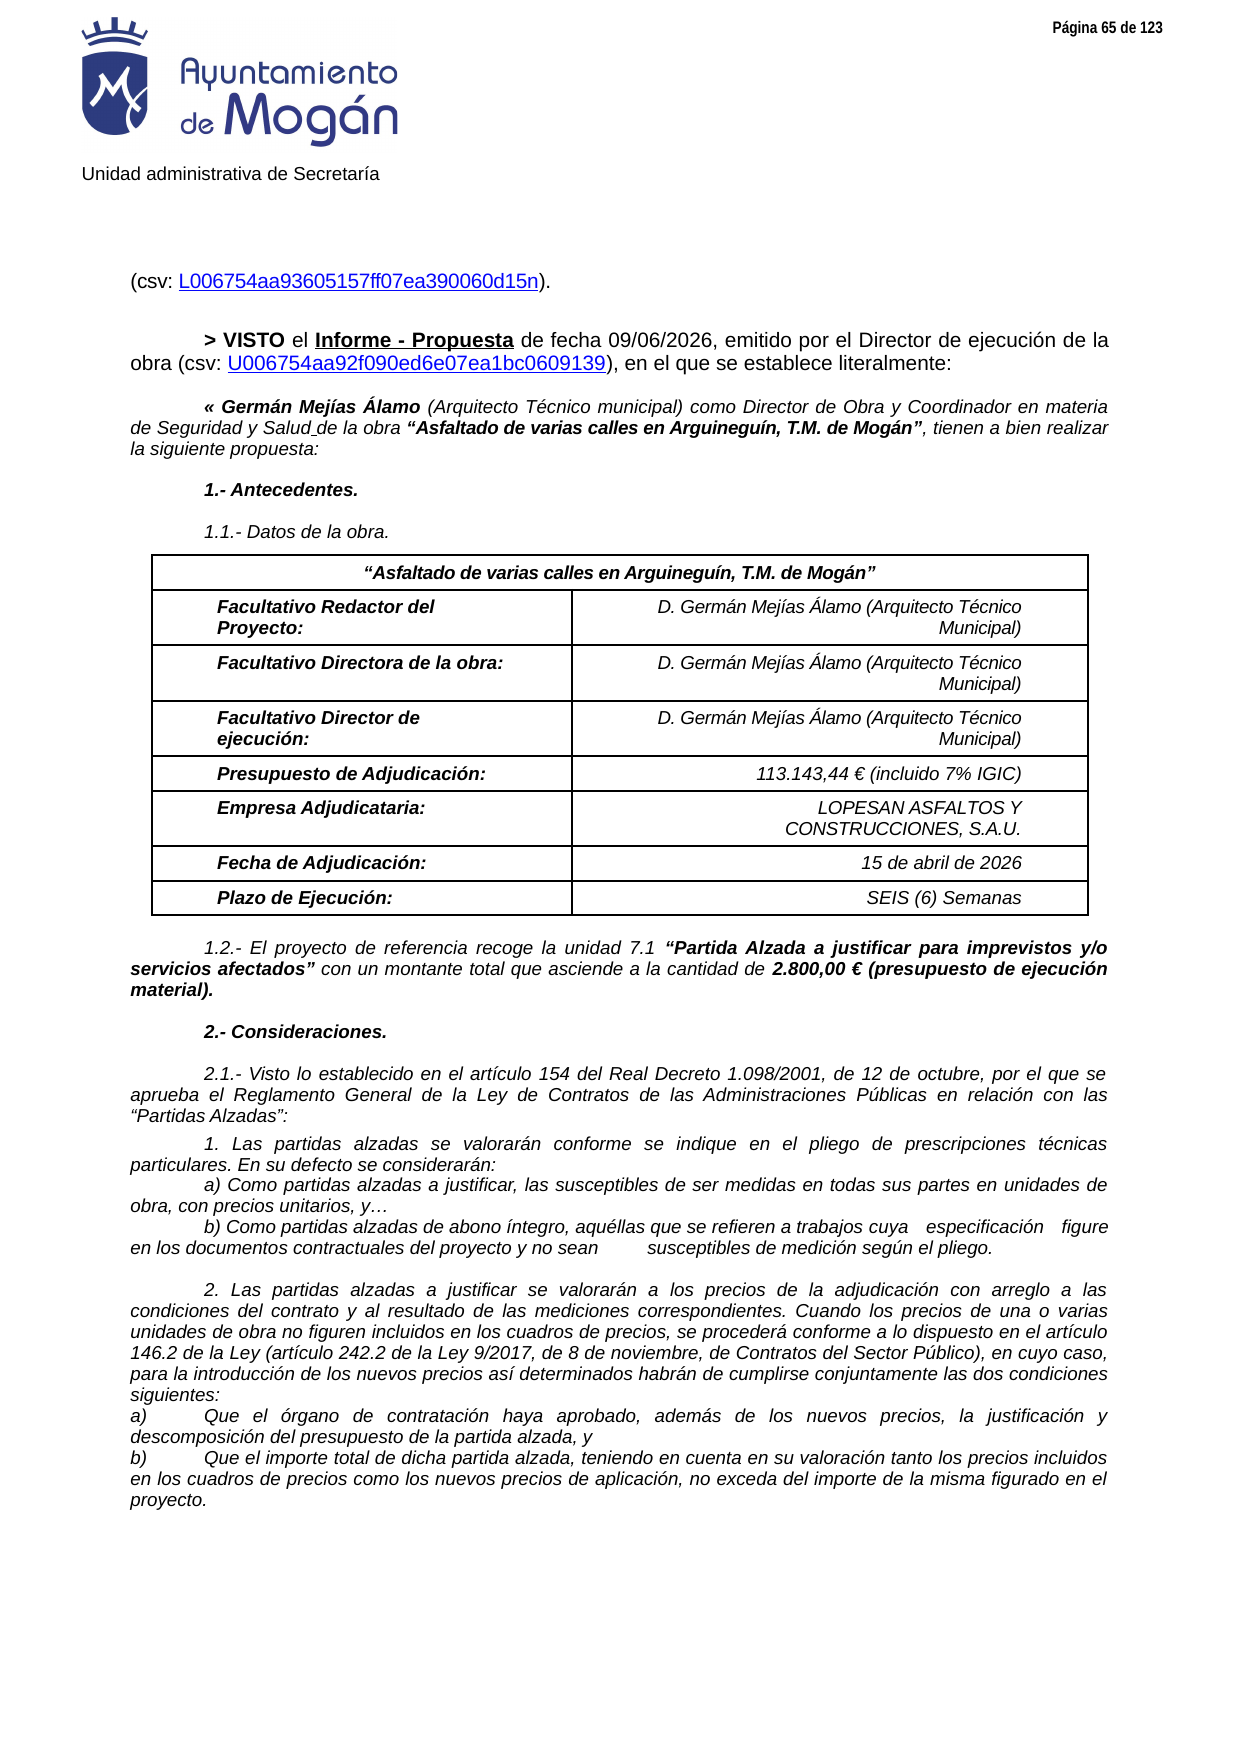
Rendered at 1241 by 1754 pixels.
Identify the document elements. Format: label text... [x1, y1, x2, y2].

table_cell D. Germán Mejías Álamo (Arquitecto Técnico Municipal) [573, 591, 1087, 644]
list Que el importe total de dicha partida alzada, teniendo en cuenta en su valoración tanto los precios incluidos en los cuadros de precios como los nuevos precios de aplicación, no exceda del importe de la misma figurado en el proyecto. [130, 1447, 1110, 1510]
text 2.- Consideraciones. [130, 1021, 1110, 1042]
table_header “Asfaltado de varias calles en Arguineguín, T.M. de Mogán” [153, 556, 1087, 589]
text 2.1.- Visto lo establecido en el artículo 154 del Real Decreto 1.098/2001, de 12 de octubre, por el que se aprueba el Reglamento General de la Ley de Contratos de las Administraciones Públicas en relación con las “Partidas Alzadas”: [130, 1063, 1110, 1126]
table_cell Facultativo Redactor del Proyecto: [153, 591, 571, 644]
table_cell Fecha de Adjudicación: [153, 847, 571, 879]
table_cell D. Germán Mejías Álamo (Arquitecto Técnico Municipal) [573, 646, 1087, 700]
list Que el órgano de contratación haya aprobado, además de los nuevos precios, la justificación y descomposición del presupuesto de la partida alzada, y [130, 1405, 1110, 1447]
text b) Como partidas alzadas de abono íntegro, aquéllas que se refieren a trabajos cuya especificación figure en los documentos contractuales del proyecto y no sean susceptibles de medición según el pliego. [130, 1217, 1110, 1259]
table_cell Presupuesto de Adjudicación: [153, 757, 571, 789]
table_cell LOPESAN ASFALTOS Y CONSTRUCCIONES, S.A.U. [573, 792, 1087, 845]
text 1.1.- Datos de la obra. [130, 522, 1110, 543]
text 1.- Antecedentes. [130, 480, 1110, 501]
text 1. Las partidas alzadas se valorarán conforme se indique en el pliego de prescripciones técnicas particulares. En su defecto se considerarán: [130, 1133, 1110, 1175]
text a) Como partidas alzadas a justificar, las susceptibles de ser medidas en todas sus partes en unidades de obra, con precios unitarios, y… [130, 1175, 1110, 1217]
table_cell Facultativo Director de ejecución: [153, 702, 571, 755]
table_cell SEIS (6) Semanas [573, 882, 1087, 914]
table_cell Plazo de Ejecución: [153, 882, 571, 914]
table_cell Empresa Adjudicataria: [153, 792, 571, 845]
table_cell 15 de abril de 2026 [573, 847, 1087, 879]
table_cell D. Germán Mejías Álamo (Arquitecto Técnico Municipal) [573, 702, 1087, 755]
table_cell Facultativo Directora de la obra: [153, 646, 571, 700]
text « Germán Mejías Álamo (Arquitecto Técnico municipal) como Director de Obra y Coordinador en materia de Seguridad y Salud de la obra “Asfaltado de varias calles en Arguineguín, T.M. de Mogán”, tienen a bien realizar la siguiente propuesta: [130, 396, 1110, 459]
text 2. Las partidas alzadas a justificar se valorarán a los precios de la adjudicación con arreglo a las condiciones del contrato y al resultado de las mediciones correspondientes. Cuando los precios de una o varias unidades de obra no figuren incluidos en los cuadros de precios, se procederá conforme a lo dispuesto en el artículo 146.2 de la Ley (artículo 242.2 de la Ley 9/2017, de 8 de noviembre, de Contratos del Sector Público), en cuyo caso, para la introducción de los nuevos precios así determinados habrán de cumplirse conjuntamente las dos condiciones siguientes: [130, 1279, 1110, 1405]
list (csv: L006754aa93605157ff07ea390060d15n). [130, 270, 1110, 293]
table_cell 113.143,44 € (incluido 7% IGIC) [573, 757, 1087, 789]
picture [81, 17, 398, 153]
text 1.2.- El proyecto de referencia recoge la unidad 7.1 “Partida Alzada a justificar para imprevistos y/o servicios afectados” con un montante total que asciende a la cantidad de 2.800,00 € (presupuesto de ejecución material). [130, 938, 1110, 1000]
text > VISTO el Informe - Propuesta de fecha 09/06/2026, emitido por el Director de ejecución de la obra (csv: U006754aa92f090ed6e07ea1bc0609139), en el que se establece literalmente: [130, 328, 1110, 374]
